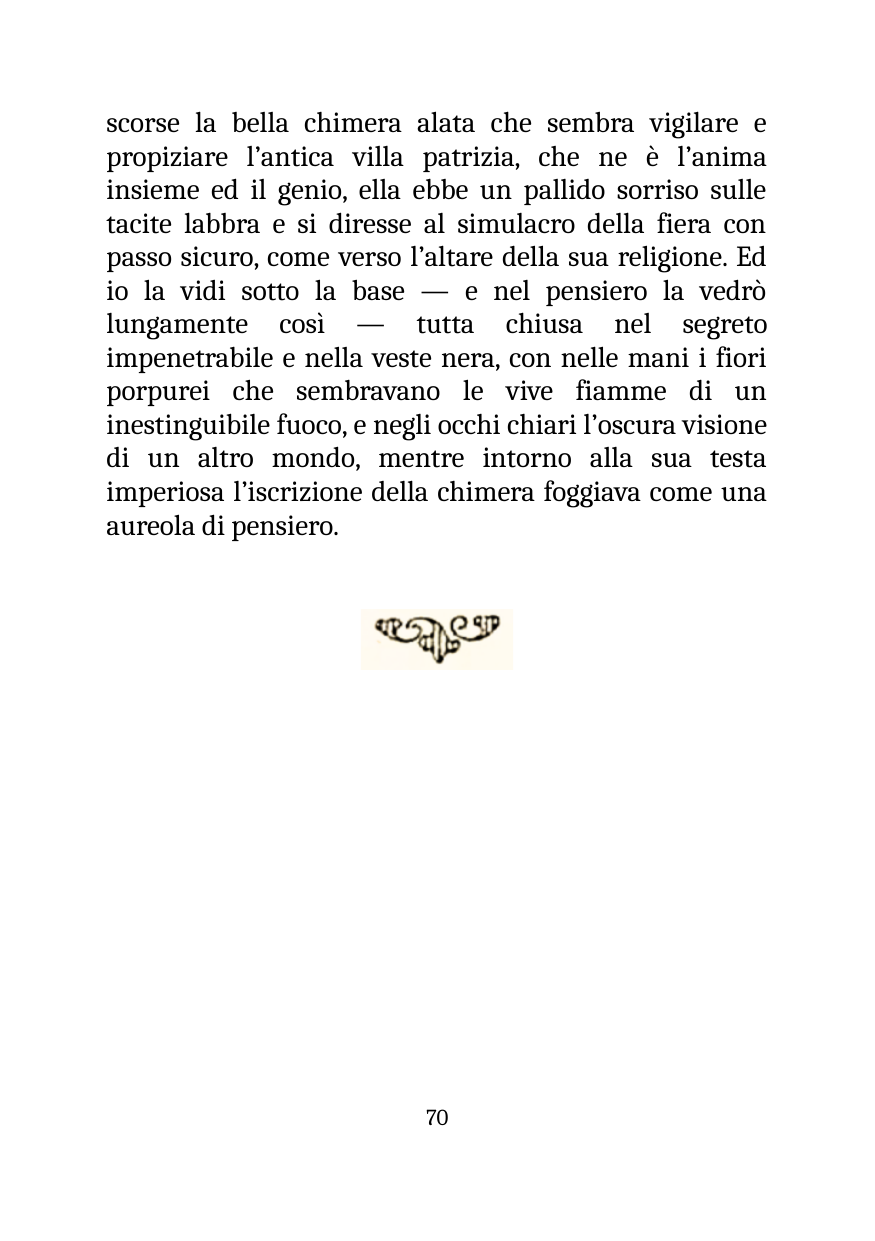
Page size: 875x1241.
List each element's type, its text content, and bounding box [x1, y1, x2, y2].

text scorse la bella chimera alata che sembra vigilare e propiziare l’antica villa patrizia, che ne è l’anima insieme ed il genio, ella ebbe un pallido sorriso sulle tacite labbra e si diresse al simulacro della fiera con passo sicuro, come verso l’altare della sua religione. Ed io la vidi sotto la base — e nel pensiero la vedrò lungamente così — tutta chiusa nel segreto impenetrabile e nella veste nera, con nelle mani i fiori porpurei che sembravano le vive fiamme di un inestinguibile fuoco, e negli occhi chiari l’oscura visione di un altro mondo, mentre intorno alla sua testa imperiosa l’iscrizione della chimera foggiava come una aureola di pensiero. [106, 106, 768, 542]
picture [360, 609, 514, 670]
